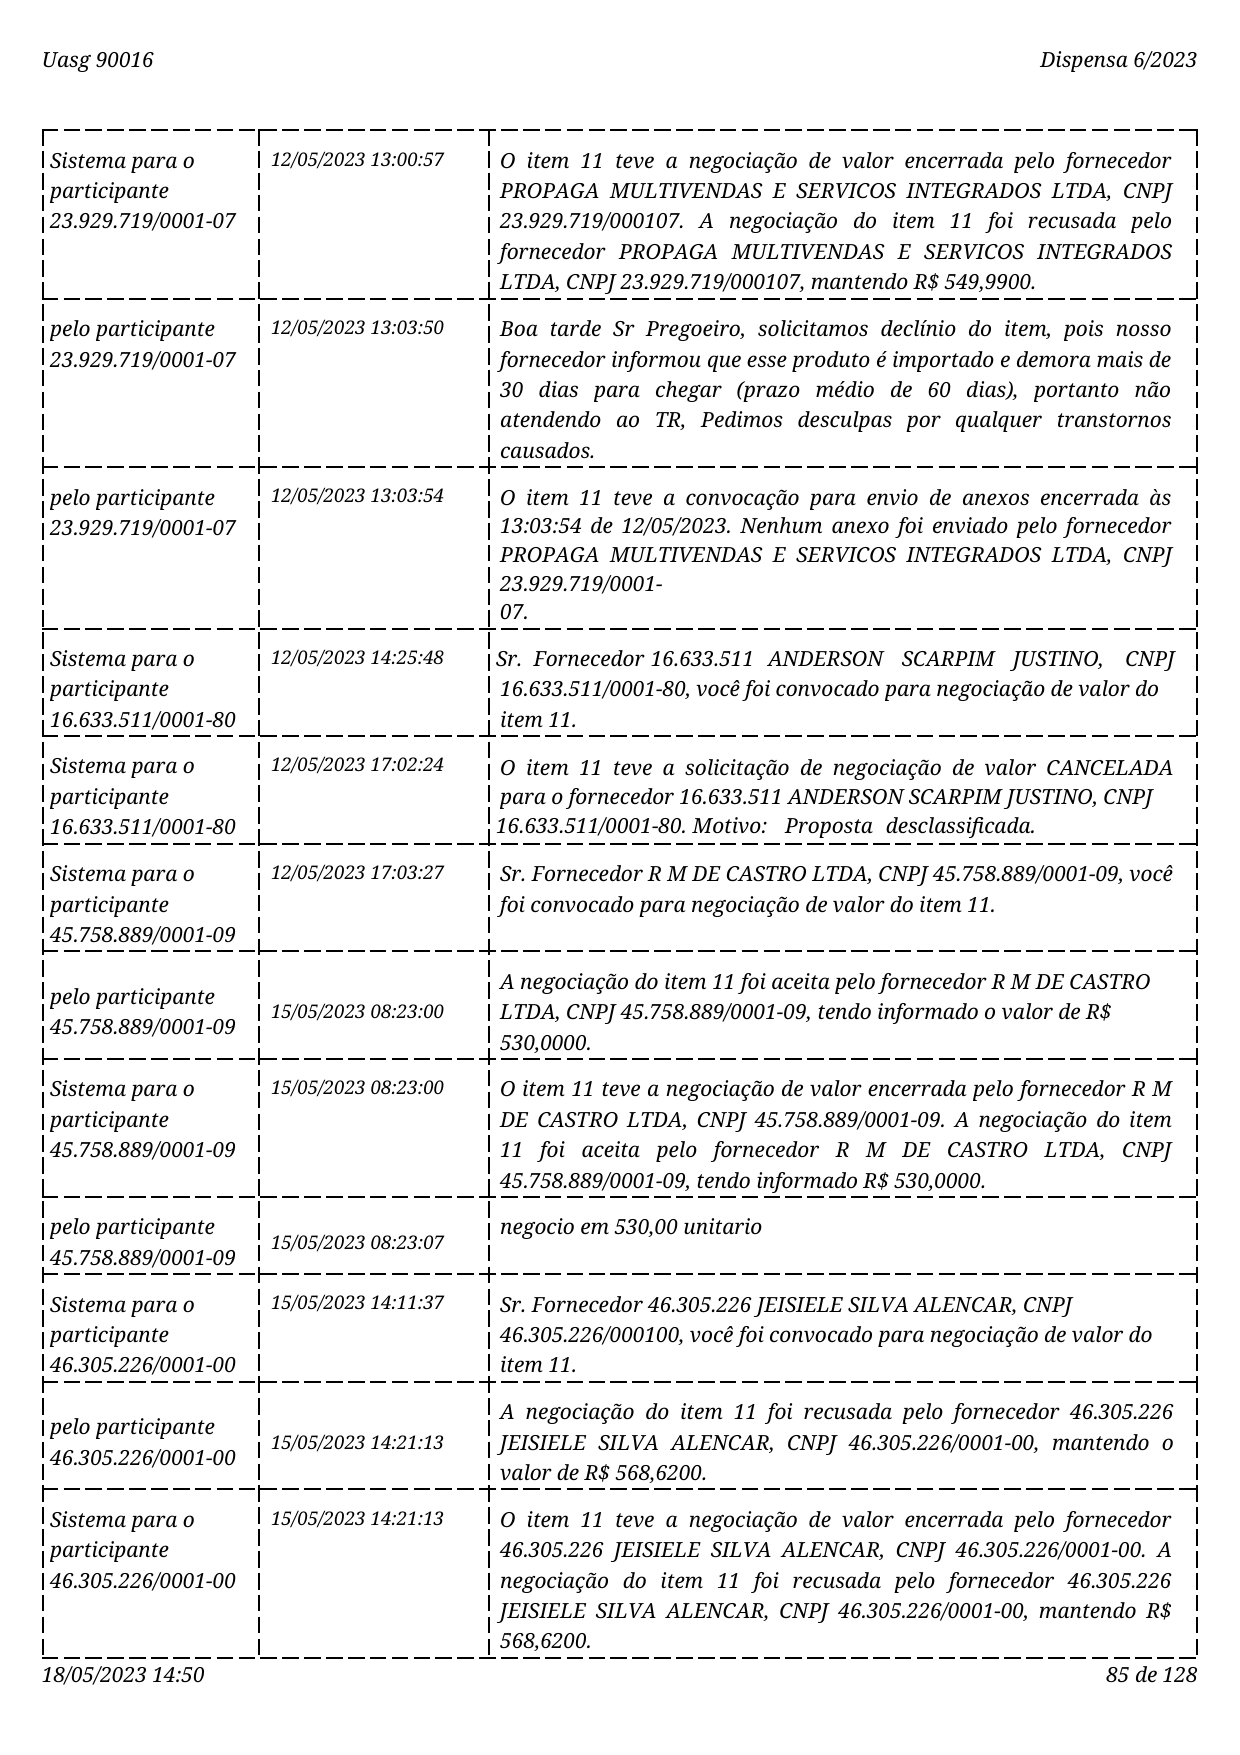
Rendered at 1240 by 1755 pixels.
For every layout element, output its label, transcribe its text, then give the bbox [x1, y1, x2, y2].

table_cell Sistema para o participante 16.633.511/0001-80 [43, 735, 259, 843]
table_cell O item 11 teve a negociação de valor encerrada pelo fornecedor R M DE CASTRO LTDA, CNPJ 45.758.889/0001-09. A negociação do item 11 foi aceita pelo fornecedor R M DE CASTRO LTDA, CNPJ 45.758.889/0001-09, tendo informado R$ 530,0000. [489, 1058, 1197, 1196]
table_cell 15/05/2023 14:11:37 [259, 1273, 488, 1381]
table_header Sistema para o participante 23.929.719/0001-07 [43, 129, 259, 298]
table_cell pelo participante 46.305.226/0001-00 [43, 1381, 259, 1488]
table_cell Sistema para o participante 46.305.226/0001-00 [43, 1488, 259, 1657]
table_cell 15/05/2023 08:23:07 [259, 1196, 488, 1273]
table_cell 15/05/2023 08:23:00 [259, 950, 488, 1058]
table_cell Sistema para o participante 46.305.226/0001-00 [43, 1273, 259, 1381]
table_cell O item 11 teve a negociação de valor encerrada pelo fornecedor 46.305.226 JEISIELE SILVA ALENCAR, CNPJ 46.305.226/0001-00. A negociação do item 11 foi recusada pelo fornecedor 46.305.226 JEISIELE SILVA ALENCAR, CNPJ 46.305.226/0001-00, mantendo R$ 568,6200. [489, 1488, 1197, 1657]
table_cell pelo participante 45.758.889/0001-09 [43, 950, 259, 1058]
table_cell Sistema para o participante 16.633.511/0001-80 [43, 628, 259, 735]
table_cell pelo participante 45.758.889/0001-09 [43, 1196, 259, 1273]
table_cell 12/05/2023 14:25:48 [259, 628, 488, 735]
table_cell Sr. Fornecedor 46.305.226 JEISIELE SILVA ALENCAR, CNPJ 46.305.226/000100, você foi convocado para negociação de valor do item 11. [489, 1273, 1197, 1381]
table_cell negocio em 530,00 unitario [489, 1196, 1197, 1273]
table_header O item 11 teve a negociação de valor encerrada pelo fornecedor PROPAGA MULTIVENDAS E SERVICOS INTEGRADOS LTDA, CNPJ 23.929.719/000107. A negociação do item 11 foi recusada pelo fornecedor PROPAGA MULTIVENDAS E SERVICOS INTEGRADOS LTDA, CNPJ 23.929.719/000107, mantendo R$ 549,9900. [489, 129, 1197, 298]
table_cell O item 11 teve a solicitação de negociação de valor CANCELADA para o fornecedor 16.633.511 ANDERSON SCARPIM JUSTINO, CNPJ 16.633.511/0001-80. Motivo: Proposta desclassificada. [489, 735, 1197, 843]
table_cell 12/05/2023 17:02:24 [259, 735, 488, 843]
table_cell Sistema para o participante 45.758.889/0001-09 [43, 1058, 259, 1196]
table_cell 12/05/2023 13:03:50 [259, 298, 488, 466]
table_cell 15/05/2023 14:21:13 [259, 1381, 488, 1488]
table_cell 15/05/2023 08:23:00 [259, 1058, 488, 1196]
table_cell 12/05/2023 17:03:27 [259, 843, 488, 950]
table_cell pelo participante 23.929.719/0001-07 [43, 298, 259, 466]
table_cell A negociação do item 11 foi aceita pelo fornecedor R M DE CASTRO LTDA, CNPJ 45.758.889/0001-09, tendo informado o valor de R$ 530,0000. [489, 950, 1197, 1058]
table_header 12/05/2023 13:00:57 [259, 129, 488, 298]
table_cell 12/05/2023 13:03:54 [259, 466, 488, 627]
table_cell Sr. Fornecedor R M DE CASTRO LTDA, CNPJ 45.758.889/0001-09, você foi convocado para negociação de valor do item 11. [489, 843, 1197, 950]
table_cell Sr. Fornecedor 16.633.511 ANDERSON SCARPIM JUSTINO, CNPJ 16.633.511/0001-80, você foi convocado para negociação de valor do item 11. [489, 628, 1197, 735]
table_cell A negociação do item 11 foi recusada pelo fornecedor 46.305.226 JEISIELE SILVA ALENCAR, CNPJ 46.305.226/0001-00, mantendo o valor de R$ 568,6200. [489, 1381, 1197, 1488]
table_cell 15/05/2023 14:21:13 [259, 1488, 488, 1657]
table_cell O item 11 teve a convocação para envio de anexos encerrada às 13:03:54 de 12/05/2023. Nenhum anexo foi enviado pelo fornecedor PROPAGA MULTIVENDAS E SERVICOS INTEGRADOS LTDA, CNPJ 23.929.719/0001- 07. [489, 466, 1197, 627]
table_cell Sistema para o participante 45.758.889/0001-09 [43, 843, 259, 950]
table_cell pelo participante 23.929.719/0001-07 [43, 466, 259, 627]
table_cell Boa tarde Sr Pregoeiro, solicitamos declínio do item, pois nosso fornecedor informou que esse produto é importado e demora mais de 30 dias para chegar (prazo médio de 60 dias), portanto não atendendo ao TR, Pedimos desculpas por qualquer transtornos causados. [489, 298, 1197, 466]
